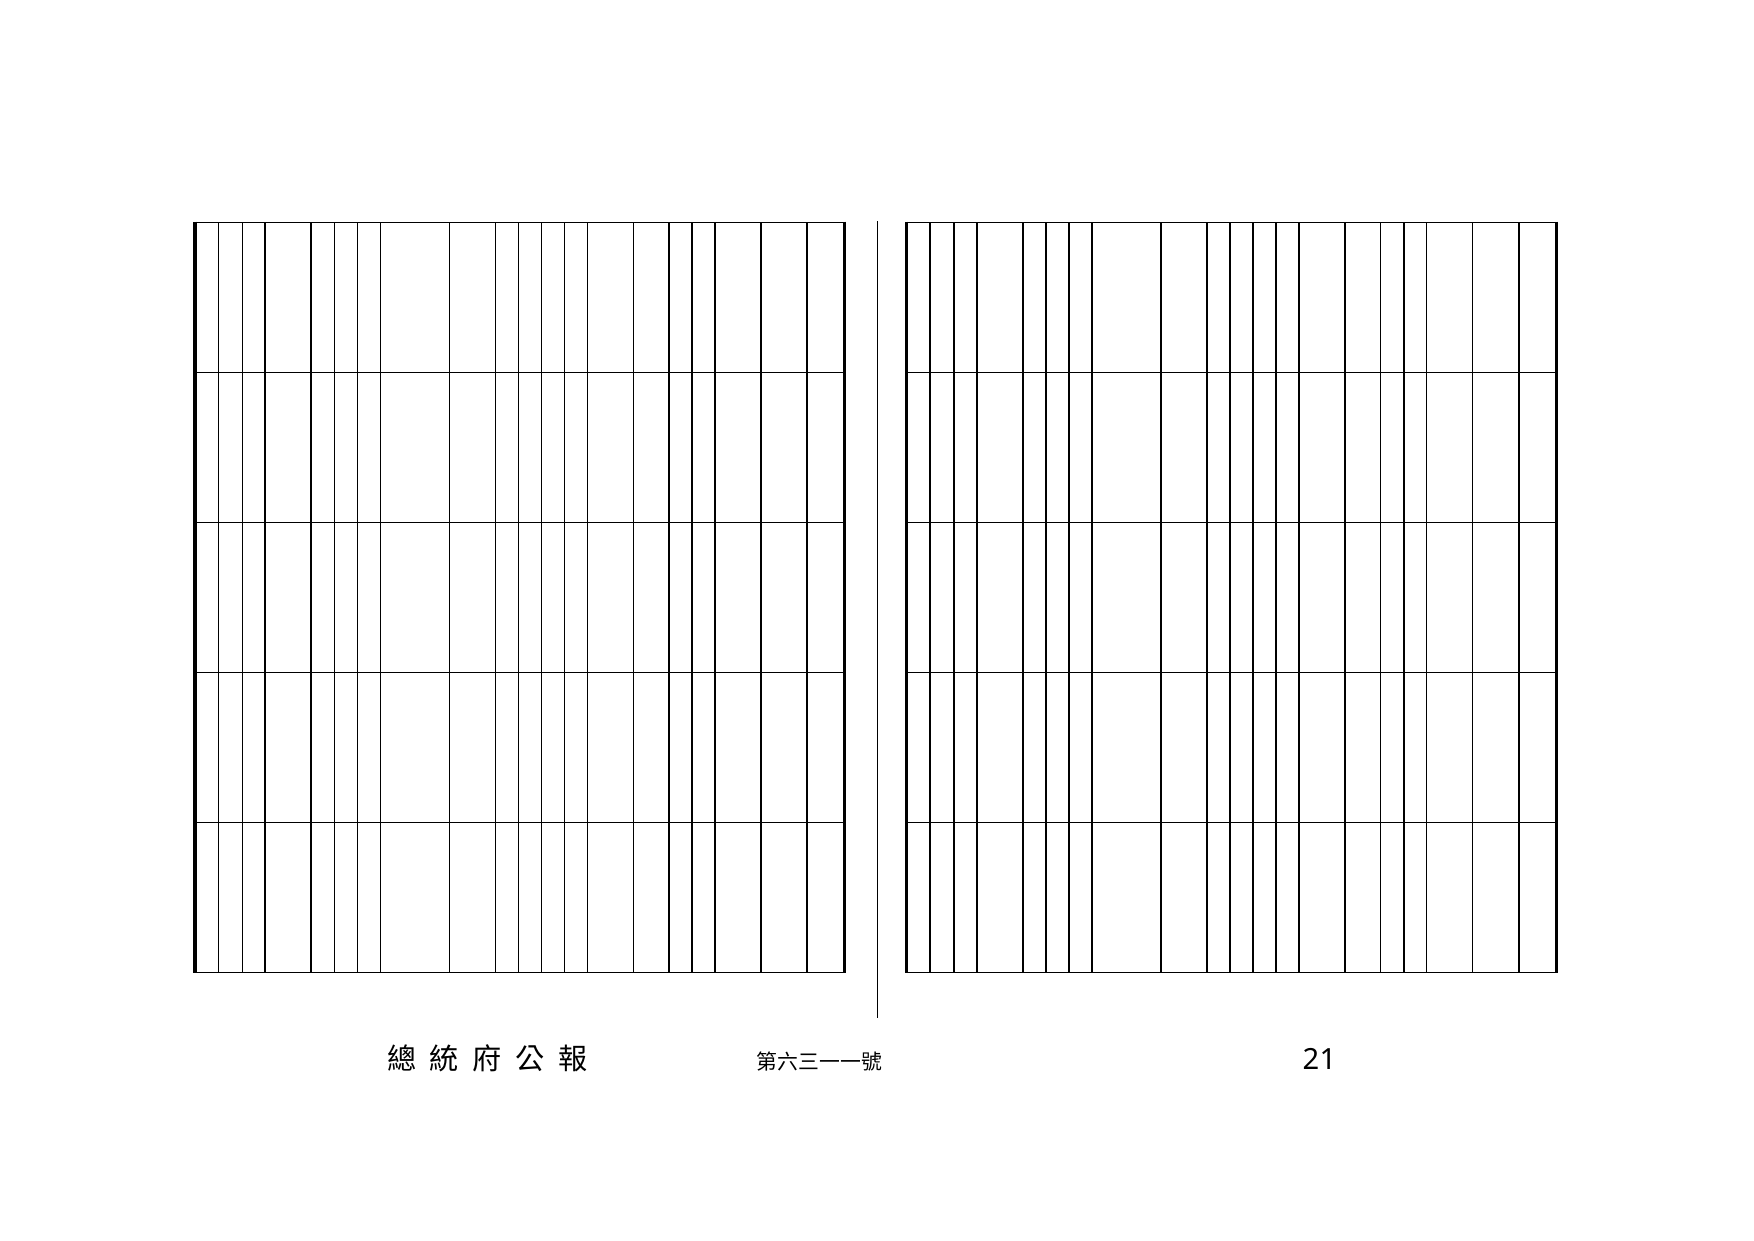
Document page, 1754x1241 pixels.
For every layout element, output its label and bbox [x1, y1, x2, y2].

table_cell [670, 223, 691, 372]
table_cell [519, 373, 541, 522]
table_cell [738, 673, 760, 822]
table_cell [565, 373, 587, 522]
table_cell [908, 673, 929, 822]
table_cell [931, 223, 953, 372]
table_cell [519, 223, 541, 372]
table_cell [496, 823, 518, 972]
table_cell [288, 373, 310, 522]
table_cell [496, 523, 518, 672]
table_cell [634, 673, 668, 822]
table_cell [288, 673, 310, 822]
table_cell [716, 673, 738, 822]
table_cell [931, 523, 953, 672]
table_cell [1427, 823, 1450, 972]
table_cell [762, 673, 784, 822]
table_cell [1346, 373, 1380, 522]
table_cell [693, 373, 714, 522]
table_cell [1184, 223, 1206, 372]
table_cell [634, 373, 668, 522]
table_cell [266, 673, 288, 822]
table_cell [426, 223, 449, 372]
table_cell [588, 823, 611, 972]
table_cell [693, 823, 714, 972]
table_cell [1300, 523, 1322, 672]
table_cell [1473, 223, 1496, 372]
table_cell [312, 373, 334, 522]
table_cell [243, 673, 264, 822]
table_cell [1254, 823, 1275, 972]
table_cell [1520, 373, 1555, 522]
table_cell [266, 373, 288, 522]
table_cell [519, 523, 541, 672]
table_cell [978, 673, 1000, 822]
table_cell [1254, 523, 1275, 672]
table_cell [565, 523, 587, 672]
table_cell [1047, 373, 1068, 522]
table_cell [1162, 823, 1184, 972]
table_cell [1231, 373, 1252, 522]
table_cell [1381, 523, 1403, 672]
table_cell [1473, 823, 1496, 972]
table_cell [1496, 523, 1518, 672]
table_cell [565, 823, 587, 972]
table_cell [1322, 223, 1344, 372]
table_cell [1208, 523, 1229, 672]
table_cell [670, 673, 691, 822]
table_cell [1208, 673, 1229, 822]
table_cell [381, 673, 403, 822]
table_cell [1093, 223, 1115, 372]
table_cell [565, 223, 587, 372]
table_cell [519, 673, 541, 822]
table_cell [1000, 373, 1022, 522]
table_cell [1405, 523, 1426, 672]
table_cell [908, 523, 929, 672]
table_cell [1381, 823, 1403, 972]
table_cell [762, 373, 784, 522]
table_cell [1138, 823, 1160, 972]
table_cell [542, 673, 564, 822]
table_cell [542, 523, 564, 672]
table_cell [542, 373, 564, 522]
table_cell [634, 823, 668, 972]
table_cell [381, 373, 403, 522]
table_cell [1208, 373, 1229, 522]
table_cell [1070, 223, 1091, 372]
table_cell [288, 823, 310, 972]
table_cell [908, 373, 929, 522]
table_cell [358, 523, 380, 672]
table_cell [243, 823, 264, 972]
table_cell [1024, 373, 1045, 522]
table_cell [312, 523, 334, 672]
table_cell [403, 223, 426, 372]
table_cell [1000, 823, 1022, 972]
table_cell [762, 823, 784, 972]
table_cell [670, 523, 691, 672]
table_cell [381, 523, 403, 672]
table_cell [716, 523, 738, 672]
table_cell [1277, 673, 1298, 822]
table_cell [978, 823, 1000, 972]
table_cell [496, 673, 518, 822]
table_cell [426, 373, 449, 522]
table_cell [738, 223, 760, 372]
table_cell [1496, 673, 1518, 822]
table_cell [1000, 223, 1022, 372]
table_cell [1405, 823, 1426, 972]
table_cell [738, 373, 760, 522]
table_cell [473, 523, 495, 672]
table_cell [1473, 523, 1496, 672]
table_cell [1381, 373, 1403, 522]
table_cell [450, 523, 472, 672]
table_cell [762, 523, 784, 672]
table_cell [1115, 523, 1138, 672]
table_cell [908, 823, 929, 972]
table_cell [1208, 823, 1229, 972]
table_cell [1346, 823, 1380, 972]
table_cell [1070, 673, 1091, 822]
table_cell [611, 373, 633, 522]
table_cell [1322, 673, 1344, 822]
table_cell [588, 373, 611, 522]
table_cell [1277, 523, 1298, 672]
table_cell [519, 823, 541, 972]
table_cell [738, 823, 760, 972]
table_cell [1184, 523, 1206, 672]
table_cell [808, 223, 843, 372]
table_cell [784, 673, 806, 822]
table_cell [496, 223, 518, 372]
table_cell [1070, 373, 1091, 522]
table_cell [219, 373, 242, 522]
table_cell [1047, 523, 1068, 672]
table_cell [762, 223, 784, 372]
table_cell [1405, 673, 1426, 822]
table_cell [403, 673, 426, 822]
table_cell [1322, 373, 1344, 522]
table_cell [1138, 523, 1160, 672]
table_cell [473, 223, 495, 372]
table_cell [808, 373, 843, 522]
table_cell [1024, 823, 1045, 972]
table_cell [1300, 223, 1322, 372]
table_cell [1496, 823, 1518, 972]
table_cell [381, 823, 403, 972]
table_cell [496, 373, 518, 522]
table_cell [335, 523, 357, 672]
table_cell [1346, 223, 1380, 372]
table_cell [288, 523, 310, 672]
table_cell [611, 223, 633, 372]
table_cell [1381, 223, 1403, 372]
table_cell [1047, 823, 1068, 972]
table_cell [197, 823, 218, 972]
table_cell [426, 523, 449, 672]
table_cell [266, 823, 288, 972]
table_cell [473, 823, 495, 972]
table_cell [358, 373, 380, 522]
table_cell [312, 823, 334, 972]
table_cell [358, 223, 380, 372]
table_cell [219, 823, 242, 972]
table_cell [693, 673, 714, 822]
table_cell [955, 823, 976, 972]
table_cell [426, 673, 449, 822]
table_cell [1405, 223, 1426, 372]
table_cell [1093, 373, 1115, 522]
table_cell [716, 823, 738, 972]
table_cell [1520, 823, 1555, 972]
table_cell [1473, 673, 1496, 822]
table_cell [955, 373, 976, 522]
table_cell [716, 373, 738, 522]
table_cell [1000, 523, 1022, 672]
table_cell [1093, 673, 1115, 822]
table_cell [588, 223, 611, 372]
table_cell [1496, 223, 1518, 372]
table_cell [473, 673, 495, 822]
table_cell [1277, 373, 1298, 522]
table_cell [808, 673, 843, 822]
table_cell [1346, 523, 1380, 672]
table_cell [1070, 523, 1091, 672]
table_cell [381, 223, 403, 372]
table_cell [693, 523, 714, 672]
table_cell [1138, 673, 1160, 822]
table_cell [978, 523, 1000, 672]
table_cell [1231, 823, 1252, 972]
table_cell [1162, 523, 1184, 672]
table_cell [1254, 223, 1275, 372]
table_cell [1070, 823, 1091, 972]
table_cell [450, 823, 472, 972]
table_cell [426, 823, 449, 972]
table_cell [955, 223, 976, 372]
table_cell [738, 523, 760, 672]
table_cell [335, 223, 357, 372]
table_cell [243, 373, 264, 522]
table_cell [542, 223, 564, 372]
table_cell [1405, 373, 1426, 522]
table_cell [1231, 673, 1252, 822]
table_cell [955, 673, 976, 822]
table_cell [312, 223, 334, 372]
table_cell [266, 223, 288, 372]
table_cell [1184, 373, 1206, 522]
table_cell [1473, 373, 1496, 522]
table_cell [1024, 673, 1045, 822]
table_cell [197, 673, 218, 822]
table_cell [784, 523, 806, 672]
table_cell [1162, 373, 1184, 522]
table_cell [1427, 673, 1450, 822]
table_cell [450, 373, 472, 522]
table_cell [808, 523, 843, 672]
table_cell [588, 523, 611, 672]
table_cell [1450, 523, 1472, 672]
table_cell [1115, 673, 1138, 822]
table_cell [1254, 673, 1275, 822]
table_cell [1047, 223, 1068, 372]
table_cell [634, 523, 668, 672]
table_cell [1520, 673, 1555, 822]
table_cell [403, 523, 426, 672]
table_cell [335, 823, 357, 972]
table_cell [670, 823, 691, 972]
table_cell [1254, 373, 1275, 522]
table_cell [312, 673, 334, 822]
table_cell [1115, 223, 1138, 372]
table_cell [1520, 523, 1555, 672]
table_cell [611, 523, 633, 672]
table_cell [403, 373, 426, 522]
table_cell [219, 223, 242, 372]
table_cell [358, 673, 380, 822]
table_cell [931, 373, 953, 522]
table_cell [197, 523, 218, 672]
table_cell [588, 673, 611, 822]
table_cell [1024, 223, 1045, 372]
table_cell [670, 373, 691, 522]
table_cell [1231, 523, 1252, 672]
table_cell [1162, 673, 1184, 822]
table_cell [1277, 223, 1298, 372]
table_cell [197, 373, 218, 522]
table_cell [1162, 223, 1184, 372]
table_cell [955, 523, 976, 672]
table_cell [243, 523, 264, 672]
table_cell [450, 673, 472, 822]
table_cell [1115, 823, 1138, 972]
table_cell [931, 823, 953, 972]
table_cell [219, 673, 242, 822]
table_cell [450, 223, 472, 372]
table_cell [931, 673, 953, 822]
table_cell [1047, 673, 1068, 822]
table_cell [358, 823, 380, 972]
table_cell [565, 673, 587, 822]
table_cell [1450, 823, 1472, 972]
table_cell [1520, 223, 1555, 372]
table_cell [219, 523, 242, 672]
table_cell [542, 823, 564, 972]
table_cell [1450, 223, 1472, 372]
table_cell [1427, 523, 1450, 672]
table_cell [473, 373, 495, 522]
table_cell [1300, 673, 1322, 822]
table_cell [1093, 523, 1115, 672]
table_cell [611, 673, 633, 822]
table_cell [716, 223, 738, 372]
table_cell [978, 373, 1000, 522]
table_cell [1138, 373, 1160, 522]
table_cell [1277, 823, 1298, 972]
table_cell [1184, 673, 1206, 822]
table_cell [1427, 223, 1450, 372]
table_cell [978, 223, 1000, 372]
table_cell [1346, 673, 1380, 822]
table_cell [1115, 373, 1138, 522]
table_cell [808, 823, 843, 972]
table_cell [1300, 373, 1322, 522]
table_cell [784, 223, 806, 372]
table_cell [1184, 823, 1206, 972]
table_cell [1024, 523, 1045, 672]
table_cell [1322, 523, 1344, 672]
table_cell [1000, 673, 1022, 822]
table_cell [1450, 673, 1472, 822]
table_cell [634, 223, 668, 372]
table_cell [1322, 823, 1344, 972]
table_cell [1300, 823, 1322, 972]
table_cell [1231, 223, 1252, 372]
table_cell [784, 823, 806, 972]
table_cell [335, 673, 357, 822]
table_cell [1496, 373, 1518, 522]
table_cell [693, 223, 714, 372]
table_cell [908, 223, 929, 372]
table_cell [288, 223, 310, 372]
table_cell [1381, 673, 1403, 822]
table_cell [266, 523, 288, 672]
table_cell [403, 823, 426, 972]
table_cell [611, 823, 633, 972]
table_cell [335, 373, 357, 522]
table_cell [243, 223, 264, 372]
table_cell [1450, 373, 1472, 522]
table_cell [1138, 223, 1160, 372]
table_cell [1208, 223, 1229, 372]
table_cell [784, 373, 806, 522]
table_cell [197, 223, 218, 372]
table_cell [1427, 373, 1450, 522]
table_cell [1093, 823, 1115, 972]
